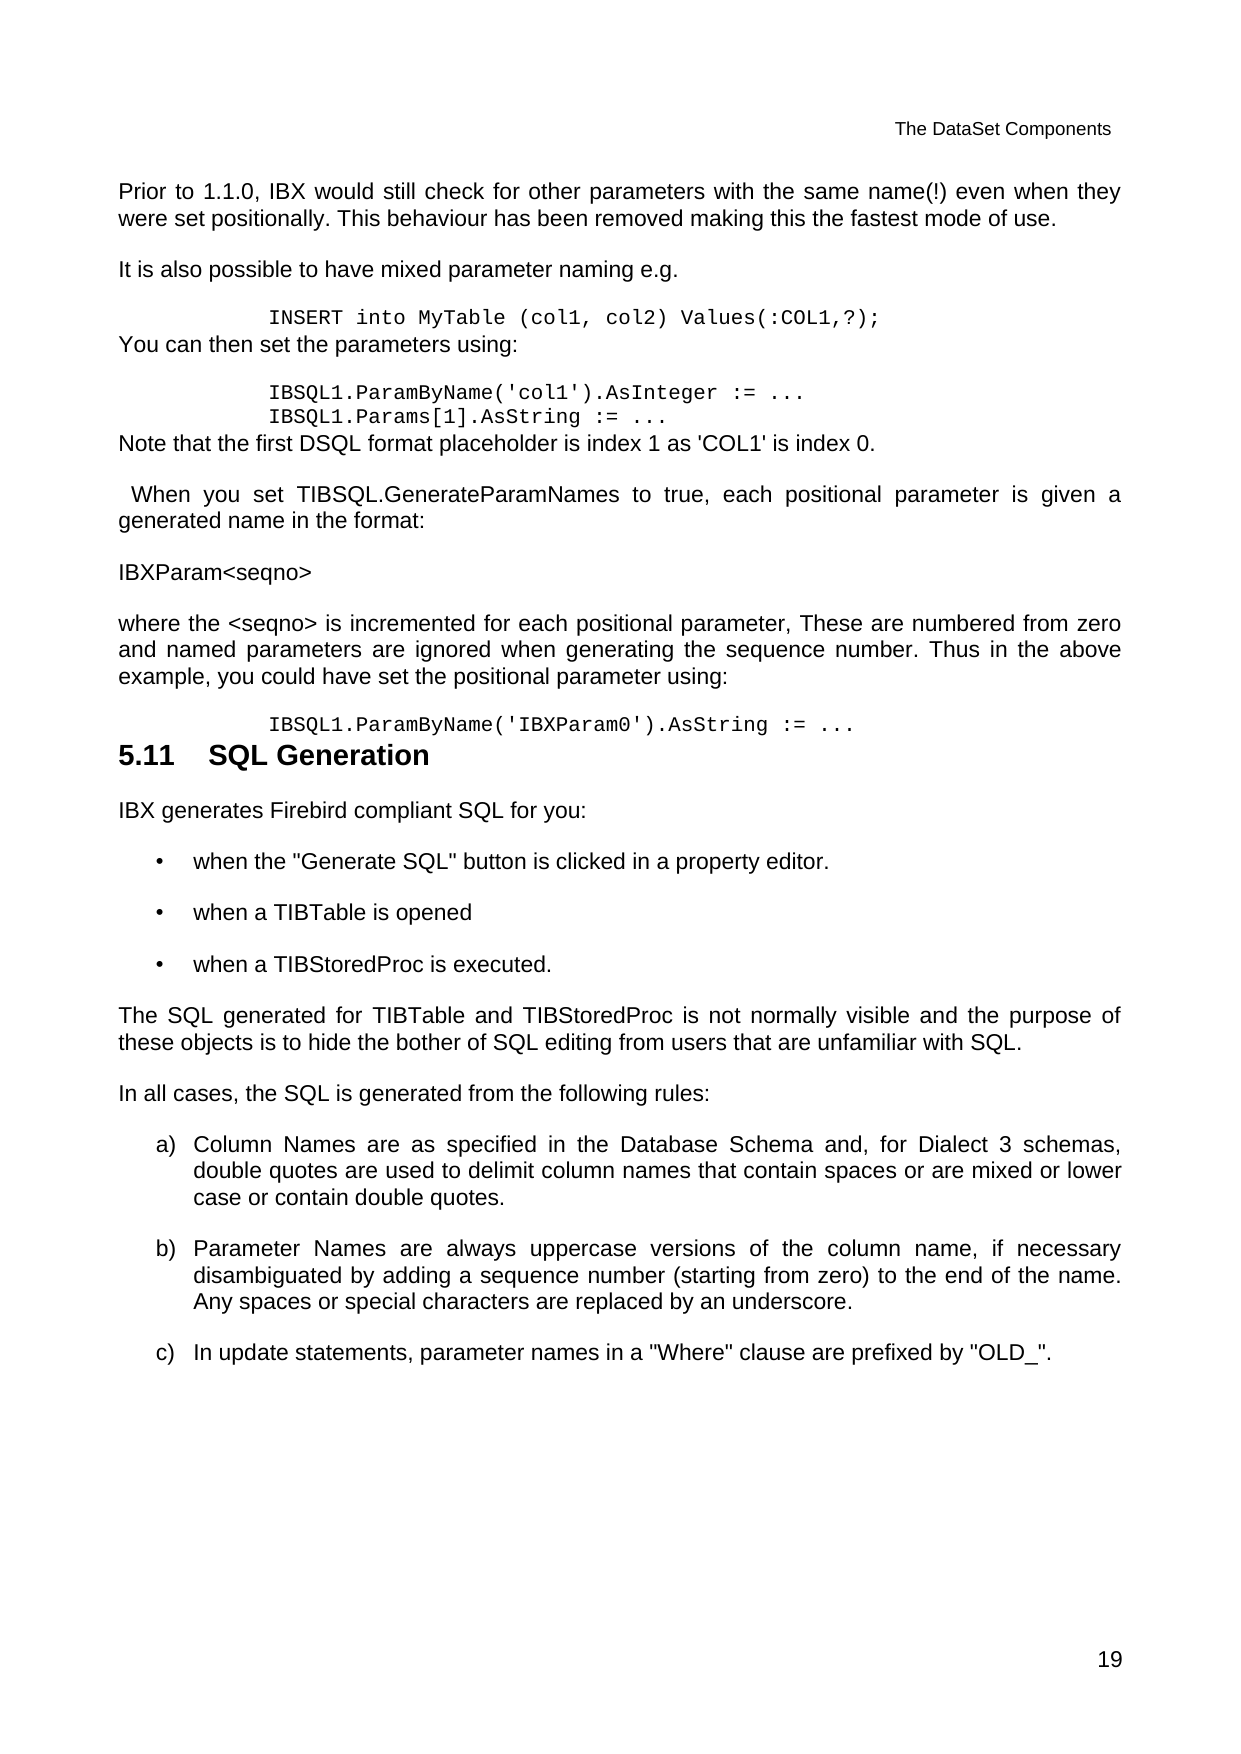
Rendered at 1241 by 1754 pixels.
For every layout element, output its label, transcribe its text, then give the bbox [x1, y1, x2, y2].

list In update statements, parameter names in a "Where" clause are prefixed by "OLD_". [156, 1339, 1122, 1366]
list when the "Generate SQL" button is clicked in a property editor. [156, 848, 1122, 874]
text INSERT into MyTable (col1, col2) Values(:COL1,?); [268, 307, 1122, 331]
text IBSQL1.ParamByName('col1').AsInteger := ... [268, 382, 1122, 406]
text It is also possible to have mixed parameter naming e.g. [118, 256, 1122, 282]
list when a TIBStoredProc is executed. [156, 951, 1122, 977]
text In all cases, the SQL is generated from the following rules: [118, 1080, 1122, 1106]
list when a TIBTable is opened [156, 899, 1122, 926]
subtitle SQL Generation [118, 738, 1122, 771]
text You can then set the parameters using: [118, 331, 1122, 357]
text where the <seqno> is incremented for each positional parameter, These are numbered from zero and named parameters are ignored when generating the sequence number. Thus in the above example, you could have set the positional parameter using: [118, 610, 1122, 689]
text IBX generates Firebird compliant SQL for you: [118, 797, 1122, 823]
text IBSQL1.Params[1].AsString := ... [268, 406, 1122, 429]
text Note that the first DSQL format placeholder is index 1 as 'COL1' is index 0. [118, 429, 1122, 456]
text When you set TIBSQL.GenerateParamNames to true, each positional parameter is given a generated name in the format: [118, 481, 1122, 533]
list Parameter Names are always uppercase versions of the column name, if necessary disambiguated by adding a sequence number (starting from zero) to the end of the name. Any spaces or special characters are replaced by an underscore. [156, 1235, 1122, 1314]
text Prior to 1.1.0, IBX would still check for other parameters with the same name(!) even when they were set positionally. This behaviour has been removed making this the fastest mode of use. [118, 178, 1122, 231]
text IBSQL1.ParamByName('IBXParam0').AsString := ... [268, 714, 1122, 738]
text IBXParam<seqno> [118, 558, 1122, 585]
text The SQL generated for TIBTable and TIBStoredProc is not normally visible and the purpose of these objects is to hide the bother of SQL editing from users that are unfamiliar with SQL. [118, 1002, 1122, 1055]
list Column Names are as specified in the Database Schema and, for Dialect 3 schemas, double quotes are used to delimit column names that contain spaces or are mixed or lower case or contain double quotes. [156, 1131, 1122, 1210]
